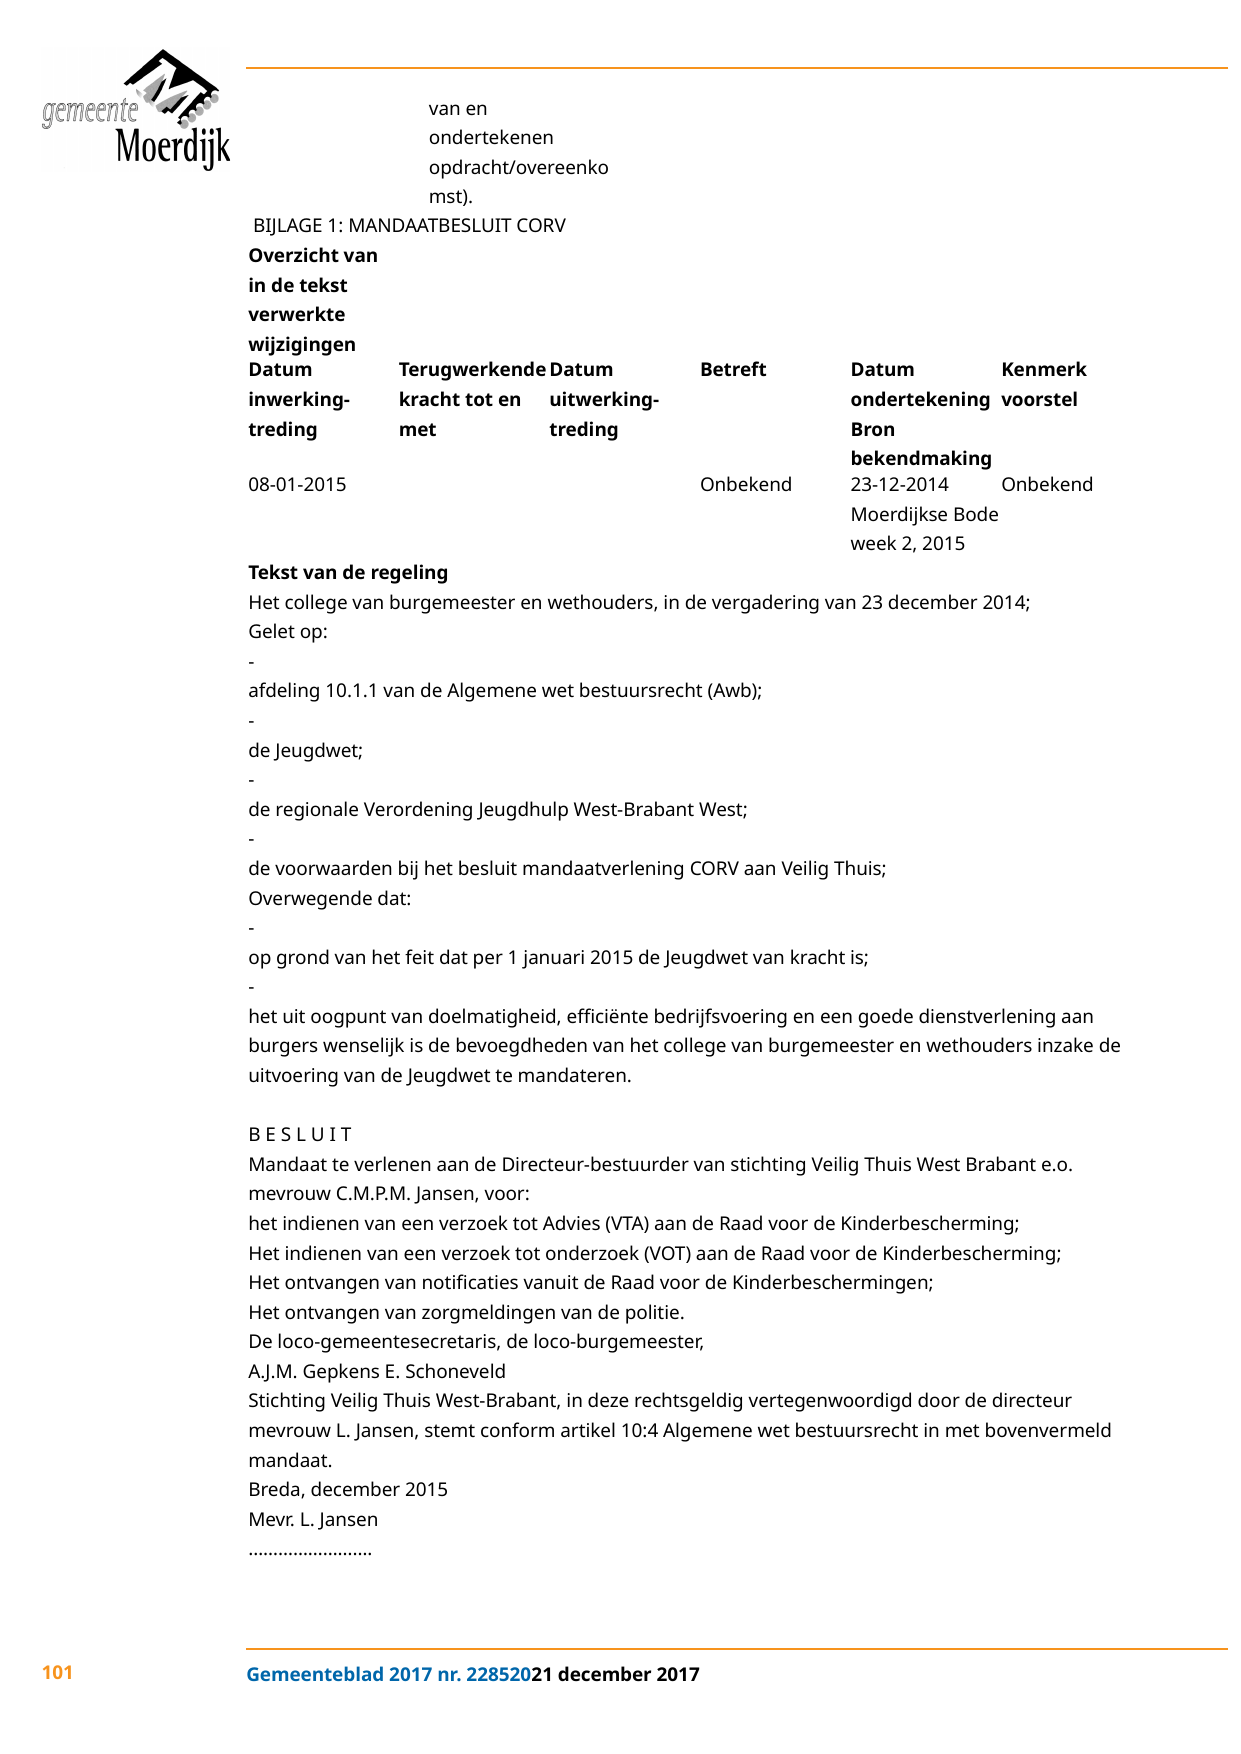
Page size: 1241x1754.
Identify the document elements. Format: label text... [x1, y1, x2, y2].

text Breda, december 2015 [248, 1476, 1152, 1502]
table_cell [248, 95, 429, 209]
text afdeling 10.1.1 van de Algemene wet bestuursrecht (Awb); [248, 678, 1152, 703]
table_cell [971, 95, 1152, 209]
text Stichting Veilig Thuis West-Brabant, in deze rechtsgeldig vertegenwoordigd door de directeur mevrouw L. Jansen, stemt conform artikel 10:4 Algemene wet bestuursrecht in met bovenvermeld mandaat. [248, 1388, 1152, 1472]
text BIJLAGE 1: MANDAATBESLUIT CORV [248, 212, 1152, 238]
table_cell Onbekend [1001, 471, 1152, 556]
text Mevr. L. Jansen [248, 1506, 1152, 1532]
text Overwegende dat: [248, 885, 1152, 910]
text - [248, 973, 1152, 999]
text Het indienen van een verzoek tot onderzoek (VOT) aan de Raad voor de Kinderbescherming; [248, 1240, 1152, 1265]
table_header Overzicht van in de tekst verwerkte wijzigingen [248, 242, 398, 357]
text de regionale Verordening Jeugdhulp West-Brabant West; [248, 796, 1152, 822]
text Het ontvangen van notificaties vanuit de Raad voor de Kinderbeschermingen; [248, 1269, 1152, 1295]
text het uit oogpunt van doelmatigheid, efficiënte bedrijfsvoering en een goede dienstverlening aan burgers wenselijk is de bevoegdheden van het college van burgemeester en wethouders inzake de uitvoering van de Jeugdwet te mandateren. [248, 1003, 1152, 1088]
text ……………………. [248, 1536, 1152, 1561]
text - [248, 914, 1152, 940]
text - [248, 766, 1152, 792]
table_cell Datum ondertekening Bron bekendmaking [850, 357, 1001, 471]
text de voorwaarden bij het besluit mandaatverlening CORV aan Veilig Thuis; [248, 855, 1152, 881]
table_cell Terugwerkende kracht tot en met [399, 357, 549, 471]
table_cell Kenmerk voorstel [1001, 357, 1152, 471]
text de Jeugdwet; [248, 737, 1152, 762]
table_cell Onbekend [700, 471, 850, 556]
text De loco-gemeentesecretaris, de loco-burgemeester, [248, 1328, 1152, 1354]
table_cell [790, 95, 971, 209]
text - [248, 826, 1152, 851]
text Het college van burgemeester en wethouders, in de vergadering van 23 december 2014; [248, 589, 1152, 614]
text Tekst van de regeling [248, 559, 1152, 585]
text op grond van het feit dat per 1 januari 2015 de Jeugdwet van kracht is; [248, 944, 1152, 969]
text - [248, 648, 1152, 674]
table_cell [549, 471, 700, 556]
text - [248, 707, 1152, 733]
text A.J.M. Gepkens E. Schoneveld [248, 1358, 1152, 1384]
table_cell 08-01-2015 [248, 471, 398, 556]
table_cell Betreft [700, 357, 850, 471]
text B E S L U I T [248, 1121, 1152, 1147]
picture [41, 47, 231, 172]
table_cell [609, 95, 790, 209]
text Gelet op: [248, 618, 1152, 644]
table_cell Datum inwerking- treding [248, 357, 398, 471]
table_cell [399, 471, 549, 556]
text Het ontvangen van zorgmeldingen van de politie. [248, 1299, 1152, 1324]
table_cell van en ondertekenen opdracht/overeenkomst). [429, 95, 609, 209]
table_cell Datum uitwerking- treding [549, 357, 700, 471]
text Mandaat te verlenen aan de Directeur-bestuurder van stichting Veilig Thuis West Brabant e.o. mevrouw C.M.P.M. Jansen, voor: [248, 1151, 1152, 1206]
table_cell 23-12-2014 Moerdijkse Bode week 2, 2015 [850, 471, 1001, 556]
text het indienen van een verzoek tot Advies (VTA) aan de Raad voor de Kinderbescherming; [248, 1210, 1152, 1236]
